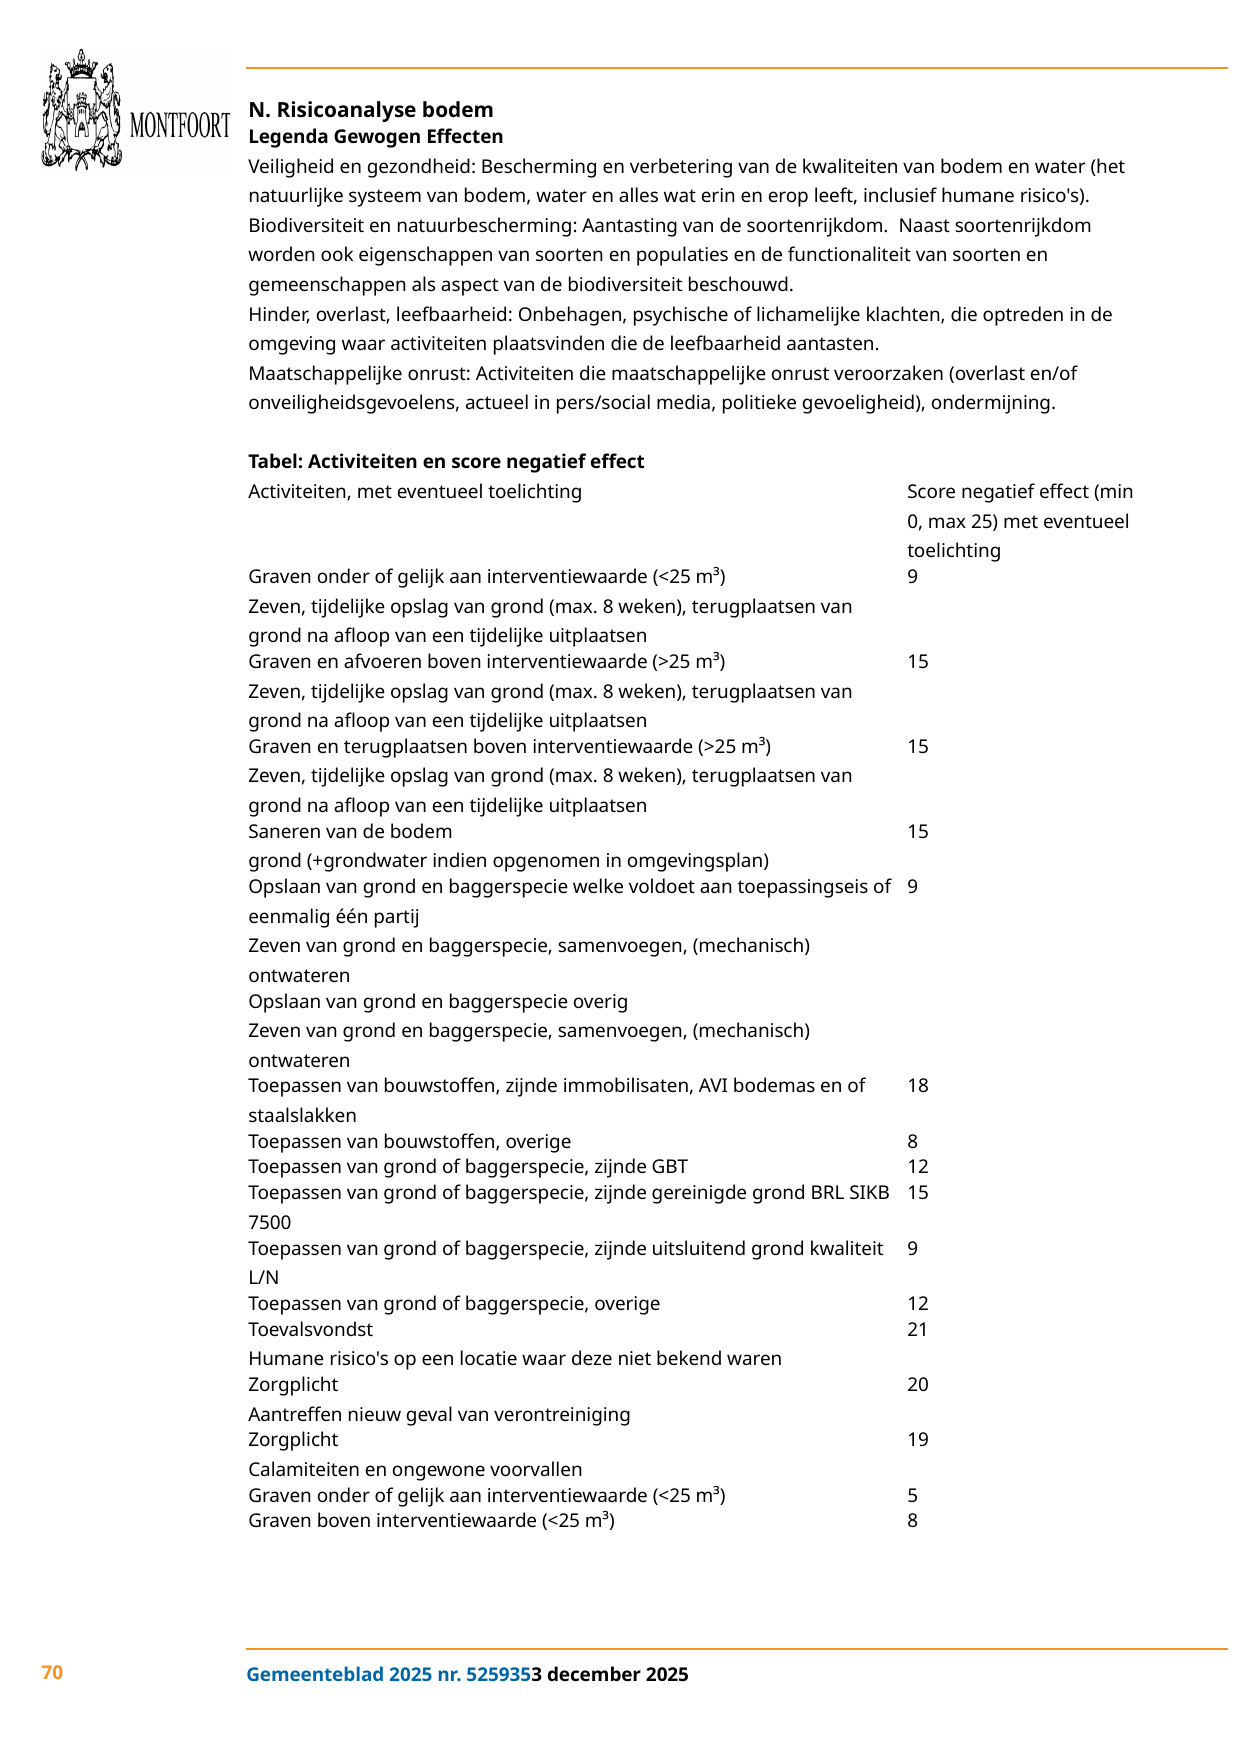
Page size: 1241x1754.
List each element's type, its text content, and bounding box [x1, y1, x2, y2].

table_cell Toepassen van grond of baggerspecie, zijnde GBT [248, 1154, 907, 1179]
table_cell Toepassen van bouwstoffen, zijnde immobilisaten, AVI bodemas en of staalslakken [248, 1073, 907, 1128]
table_cell Zorgplicht Calamiteiten en ongewone voorvallen [248, 1426, 907, 1482]
table_cell 19 [907, 1426, 1152, 1482]
table_cell Graven en afvoeren boven interventiewaarde (>25 m³) Zeven, tijdelijke opslag van grond (max. 8 weken), terugplaatsen van grond na afloop van een tijdelijke uitplaatsen [248, 648, 907, 733]
table_cell Zorgplicht Aantreffen nieuw geval van verontreiniging [248, 1371, 907, 1426]
table_cell 9 [907, 1235, 1152, 1290]
table_cell Graven en terugplaatsen boven interventiewaarde (>25 m³) Zeven, tijdelijke opslag van grond (max. 8 weken), terugplaatsen van grond na afloop van een tijdelijke uitplaatsen [248, 733, 907, 818]
table_cell 15 [907, 818, 1152, 873]
table_cell 8 [907, 1508, 1152, 1533]
table_cell 15 [907, 1180, 1152, 1235]
table_cell Graven onder of gelijk aan interventiewaarde (<25 m³) Zeven, tijdelijke opslag van grond (max. 8 weken), terugplaatsen van grond na afloop van een tijdelijke uitplaatsen [248, 563, 907, 648]
table_header Score negatief effect (min 0, max 25) met eventueel toelichting [907, 479, 1152, 563]
table_cell Toepassen van grond of baggerspecie, overige [248, 1290, 907, 1316]
table_cell 15 [907, 648, 1152, 733]
picture [41, 47, 231, 172]
text Tabel: Activiteiten en score negatief effect [248, 449, 1152, 474]
text Biodiversiteit en natuurbescherming: Aantasting van de soortenrijkdom. Naast soortenrijkdom worden ook eigenschappen van soorten en populaties en de functionaliteit van soorten en gemeenschappen als aspect van de biodiversiteit beschouwd. [248, 212, 1152, 297]
text Legenda Gewogen Effecten [248, 123, 1152, 149]
table_cell Toepassen van grond of baggerspecie, zijnde uitsluitend grond kwaliteit L/N [248, 1235, 907, 1290]
text Hinder, overlast, leefbaarheid: Onbehagen, psychische of lichamelijke klachten, die optreden in de omgeving waar activiteiten plaatsvinden die de leefbaarheid aantasten. [248, 301, 1152, 356]
table_cell 12 [907, 1290, 1152, 1316]
table_cell 8 [907, 1128, 1152, 1154]
table_cell Opslaan van grond en baggerspecie overig Zeven van grond en baggerspecie, samenvoegen, (mechanisch) ontwateren [248, 988, 907, 1073]
table_cell 15 [907, 733, 1152, 818]
table_cell 12 [907, 1154, 1152, 1179]
table_cell 9 [907, 873, 1152, 988]
table_cell 9 [907, 563, 1152, 648]
table_cell Toepassen van grond of baggerspecie, zijnde gereinigde grond BRL SIKB 7500 [248, 1180, 907, 1235]
table_cell Toepassen van bouwstoffen, overige [248, 1128, 907, 1154]
table_cell 5 [907, 1482, 1152, 1507]
table_cell Graven onder of gelijk aan interventiewaarde (<25 m³) [248, 1482, 907, 1507]
table_header Activiteiten, met eventueel toelichting [248, 479, 907, 563]
text N. Risicoanalyse bodem [248, 95, 1152, 123]
table_cell 18 [907, 1073, 1152, 1128]
table_cell 20 [907, 1371, 1152, 1426]
table_cell Graven boven interventiewaarde (<25 m³) [248, 1508, 907, 1533]
table_cell Saneren van de bodem grond (+grondwater indien opgenomen in omgevingsplan) [248, 818, 907, 873]
table_cell [907, 988, 1152, 1073]
text Veiligheid en gezondheid: Bescherming en verbetering van de kwaliteiten van bodem en water (het natuurlijke systeem van bodem, water en alles wat erin en erop leeft, inclusief humane risico's). [248, 153, 1152, 208]
table_cell 21 [907, 1316, 1152, 1371]
table_cell Toevalsvondst Humane risico's op een locatie waar deze niet bekend waren [248, 1316, 907, 1371]
table_cell Opslaan van grond en baggerspecie welke voldoet aan toepassingseis of eenmalig één partij Zeven van grond en baggerspecie, samenvoegen, (mechanisch) ontwateren [248, 873, 907, 988]
text Maatschappelijke onrust: Activiteiten die maatschappelijke onrust veroorzaken (overlast en/of onveiligheidsgevoelens, actueel in pers/social media, politieke gevoeligheid), ondermijning. [248, 360, 1152, 415]
